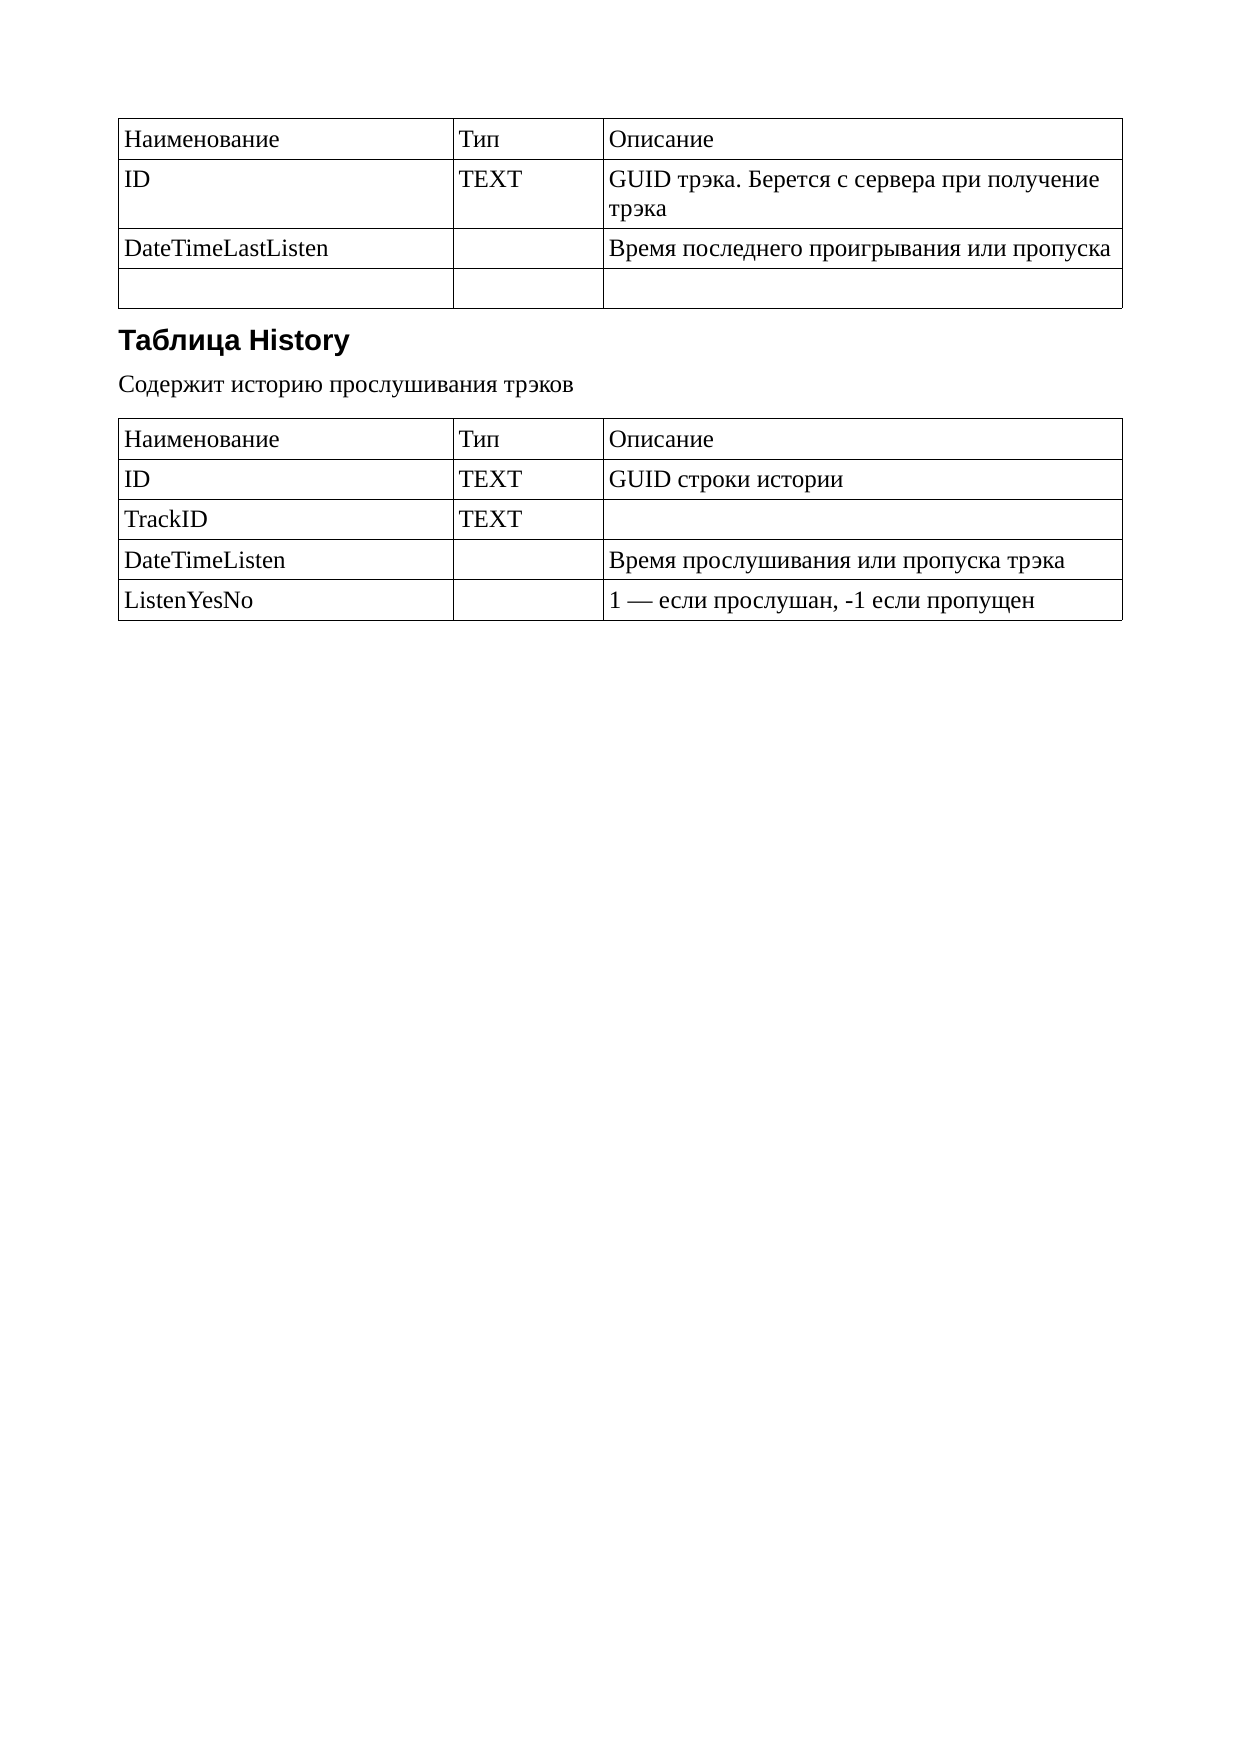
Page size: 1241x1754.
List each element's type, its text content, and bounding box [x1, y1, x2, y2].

table_cell Время последнего проигрывания или пропуска [604, 229, 1122, 268]
table_cell [454, 540, 603, 579]
table_header Наименование [119, 419, 453, 458]
subtitle Таблица History [118, 323, 1122, 357]
table_cell Время прослушивания или пропуска трэка [604, 540, 1122, 579]
table_cell GUID трэка. Берется с сервера при получение трэка [604, 160, 1122, 227]
table_cell [604, 269, 1122, 308]
table_header Описание [604, 419, 1122, 458]
table_cell [454, 269, 603, 308]
table_cell 1 — если прослушан, -1 если пропущен [604, 580, 1122, 620]
table_cell TEXT [454, 160, 603, 227]
table_cell TEXT [454, 500, 603, 539]
table_header Тип [454, 419, 603, 458]
table_header Описание [604, 119, 1122, 158]
table_cell [604, 500, 1122, 539]
table_cell GUID строки истории [604, 460, 1122, 499]
table_header Наименование [119, 119, 453, 158]
table_cell ID [119, 460, 453, 499]
table_cell TrackID [119, 500, 453, 539]
table_cell [454, 580, 603, 620]
table_cell TEXT [454, 460, 603, 499]
table_cell ID [119, 160, 453, 227]
table_cell DateTimeLastListen [119, 229, 453, 268]
table_cell [119, 269, 453, 308]
text Cодержит историю прослушивания трэков [118, 369, 1122, 398]
table_cell DateTimeListen [119, 540, 453, 579]
table_cell ListenYesNo [119, 580, 453, 620]
table_cell [454, 229, 603, 268]
table_header Тип [454, 119, 603, 158]
